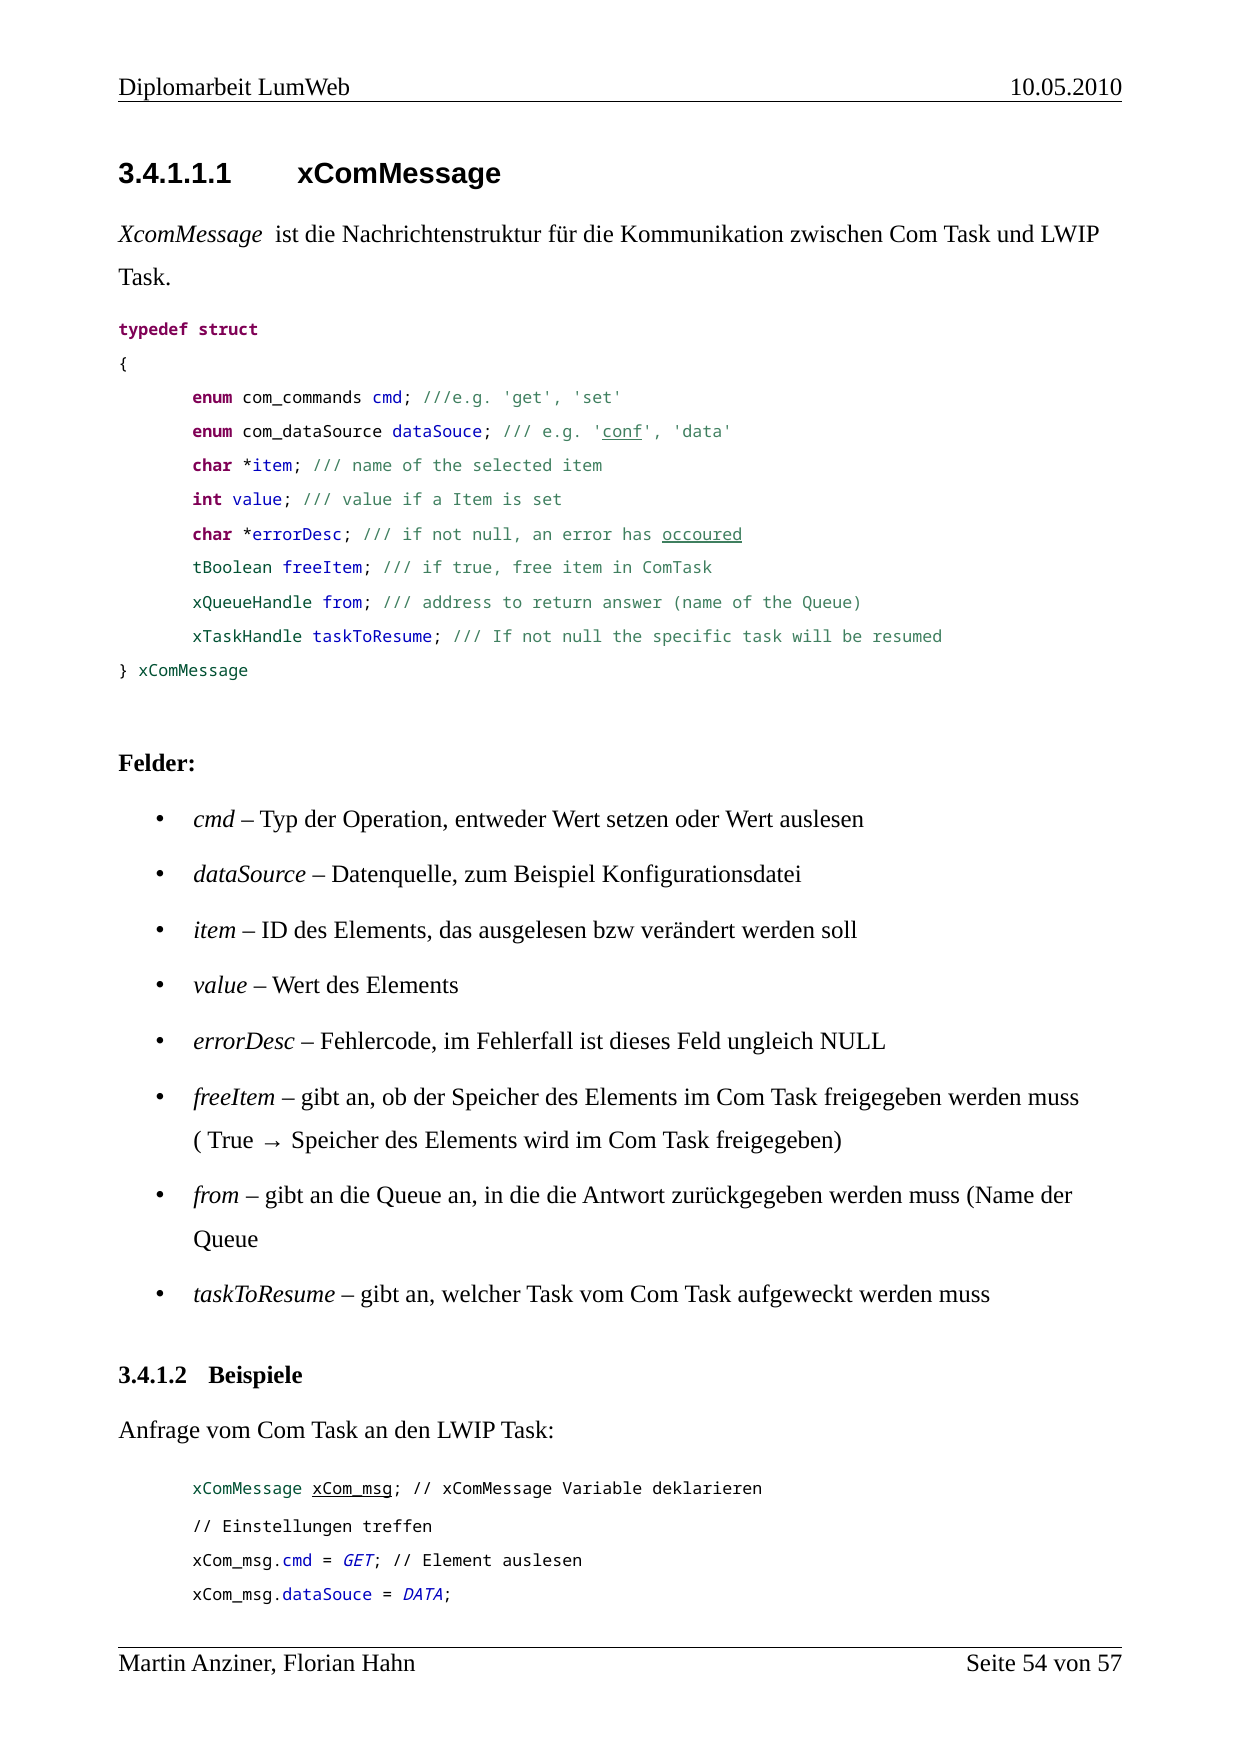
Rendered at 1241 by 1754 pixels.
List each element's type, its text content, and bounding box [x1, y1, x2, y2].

list cmd – Typ der Operation, entweder Wert setzen oder Wert auslesen [156, 804, 1122, 832]
text int value; /// value if a Item is set [118, 488, 1122, 511]
list freeItem – gibt an, ob der Speicher des Elements im Com Task freigegeben werden muss ( True → Speicher des Elements wird im Com Task freigegeben) [156, 1082, 1122, 1154]
text enum com_dataSource dataSouce; /// e.g. 'conf', 'data' [118, 420, 1122, 443]
list value – Wert des Elements [156, 971, 1122, 999]
list dataSource – Datenquelle, zum Beispiel Konfigurationsdatei [156, 859, 1122, 888]
list taskToResume – gibt an, welcher Task vom Com Task aufgeweckt werden muss [156, 1279, 1122, 1308]
text Anfrage vom Com Task an den LWIP Task: [118, 1416, 1122, 1444]
list from – gibt an die Queue an, in die die Antwort zurückgegeben werden muss (Name der Queue [156, 1181, 1122, 1252]
text xComMessage xCom_msg; // xComMessage Variable deklarieren [118, 1471, 1122, 1500]
text tBoolean freeItem; /// if true, free item in ComTask [118, 556, 1122, 579]
text char *errorDesc; /// if not null, an error has occoured [118, 522, 1122, 545]
text xCom_msg.dataSouce = DATA; [118, 1582, 1122, 1605]
list errorDesc – Fehlercode, im Fehlerfall ist dieses Feld ungleich NULL [156, 1026, 1122, 1055]
text } xComMessage [118, 658, 1122, 681]
text // Einstellungen treffen [118, 1514, 1122, 1537]
text Felder: [118, 748, 1122, 777]
text XcomMessage ist die Nachrichtenstruktur für die Kommunikation zwischen Com Task und LWIP Task. [118, 219, 1122, 291]
text { [118, 352, 1122, 374]
text char *item; /// name of the selected item [118, 454, 1122, 477]
text enum com_commands cmd; ///e.g. 'get', 'set' [118, 386, 1122, 408]
text xQueueHandle from; /// address to return answer (name of the Queue) [118, 590, 1122, 613]
list item – ID des Elements, das ausgelesen bzw verändert werden soll [156, 915, 1122, 944]
text xTaskHandle taskToResume; /// If not null the specific task will be resumed [118, 624, 1122, 647]
subtitle Beispiele [118, 1360, 1122, 1389]
text typedef struct [118, 318, 1122, 340]
text xCom_msg.cmd = GET; // Element auslesen [118, 1548, 1122, 1571]
subtitle xComMessage [118, 156, 1122, 190]
